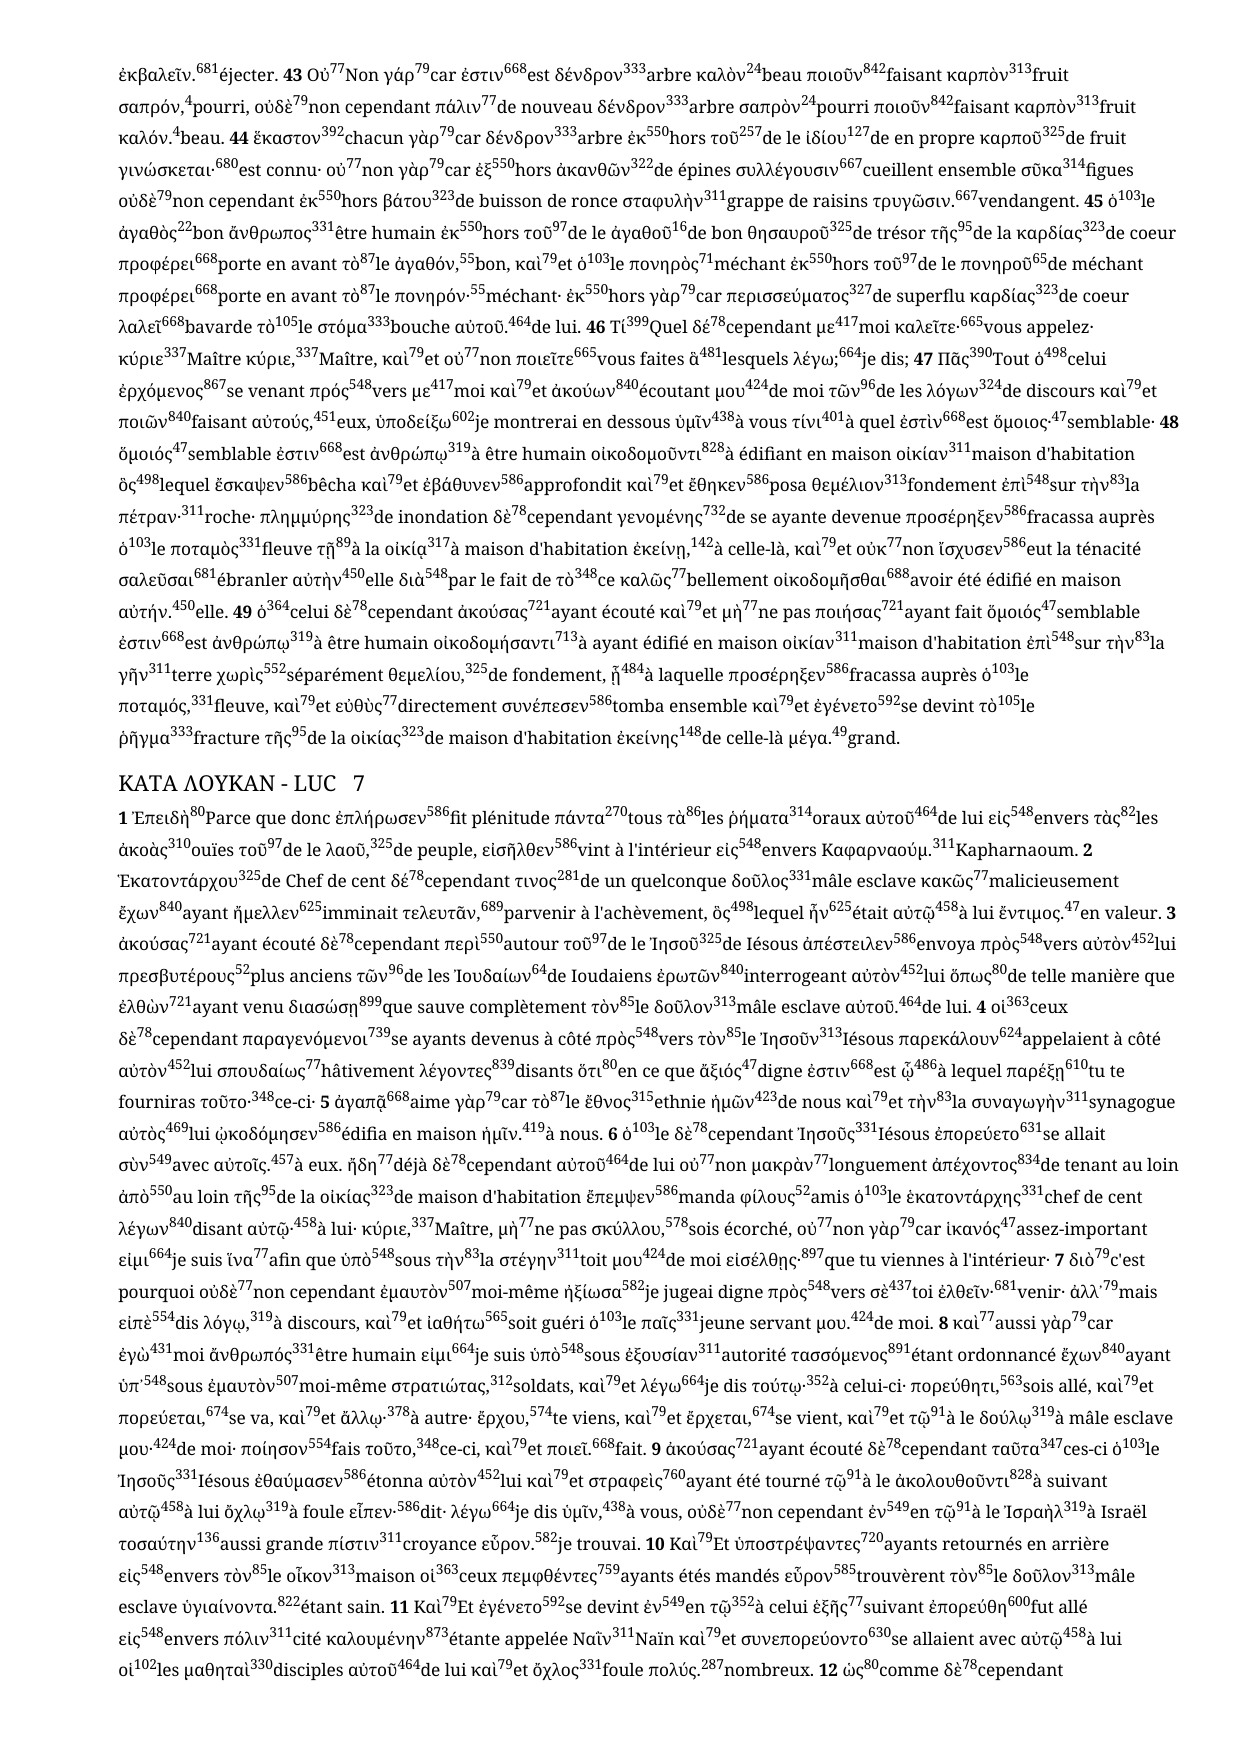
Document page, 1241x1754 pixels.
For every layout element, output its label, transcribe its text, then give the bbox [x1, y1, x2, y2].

text 1 Ἐγένετο592Se devint δὲ78cependant ἐν549en σαββάτῳ321à sabbat διαπορεύεσθαι690se aller à travers αὐτὸν452lui διὰ550par σπορίμων,66de champs ensemencés, καὶ79et ἔτιλλον624épilaient οἱ102les μαθηταὶ330disciples αὐτοῦ464de lui καὶ79et ἤσθιον624mangeaient τοὺς84les στάχυας312épis ψώχοντες839froissants ταῖς248à les χερσίν.316à mains. 2 τινὲς389des quelconques δὲ78cependant τῶν96de les Φαρισαίων324de Pharisiens εἶπαν·585dirent· τί399quel ποιεῖτε665vous faites ὃ500lequel οὐκ77non ἔξεστιν668est permis τοῖς92à les σάββασιν;320à sabbats; 3 καὶ79et ἀποκριθεὶς760ayant été répondu πρὸς548vers αὐτοὺς451eux εἶπεν586dit ὁ103le Ἰησοῦς·331Iésous· οὐδὲ77non cependant τοῦτο348ce-ci ἀνέγνωτε583vous prîtes connaissance ὃ482lequel ἐποίησεν586fit Δαυὶδ331Dauid ὅτε80lorsque ἐπείνασεν586eut faim αὐτὸς469lui καὶ79et οἱ363ceux μετ᾽550avec αὐτοῦ464de lui [ὄντες],839[étants], 4 [ὡς]77[comme] εἰσῆλθεν586vint à l'intérieur εἰς548envers τὸν85le οἶκον313maison τοῦ97de le θεοῦ325de Dieu καὶ79et τοὺς84les ἄρτους312pains τῆς95de la προθέσεως323de proposition λαβὼν721ayant pris ἔφαγεν586mangea καὶ79et ἔδωκεν586donna τοῖς351à ceux μετ᾽550avec αὐτοῦ,464de lui, οὓς479lesquels οὐκ77non ἔξεστιν668est permis φαγεῖν681manger εἰ551si μὴ77ne pas μόνους114seuls τοὺς84les ἱερεῖς;312sacrificateurs; 5 καὶ79et ἔλεγεν625disait αὐτοῖς·457à eux· κύριός331Maître ἐστιν668est τοῦ99de le σαββάτου327de sabbat ὁ103le υἱὸς331fils τοῦ97de le ἀνθρώπου.325de être humain. 6 Ἐγένετο592Se devint δὲ78cependant ἐν549en ἑτέρῳ123à autre-différent σαββάτῳ321à sabbat εἰσελθεῖν681venir à l'intérieur αὐτὸν452lui εἰς548envers τὴν83la συναγωγὴν311synagogue καὶ79et διδάσκειν.689enseigner. καὶ79et ἦν625était ἄνθρωπος331être humain ἐκεῖ77là καὶ79et ἡ101la χεὶρ329main αὐτοῦ464de lui ἡ101la δεξιὰ20droite ἦν625était ξηρά.45sèche. 7 παρετηροῦντο630se épiaient δὲ78cependant αὐτὸν452lui οἱ102les γραμματεῖς330lettrés καὶ79et οἱ102les Φαρισαῖοι330Pharisiens εἰ80si ἐν549en τῷ93à le σαββάτῳ321à sabbat θεραπεύσει,606soignera, ἵνα80afin que εὕρωσιν898que trouvent κατηγορεῖν689accuser αὐτοῦ.464de lui. 8 αὐτὸς469lui δὲ78cependant ᾔδει659avait su τοὺς84les διαλογισμοὺς312calculs au-travers αὐτῶν,463de eux, εἶπεν586dit δὲ78cependant τῷ91à le ἀνδρὶ319à homme τῷ352à celui ξηρὰν51sèche ἔχοντι828à ayant τὴν83la χεῖρα·311main· ἔγειρε570éveille καὶ79et στῆθι554dresse εἰς548envers τὸ87le μέσον·55au milieu· καὶ79et ἀναστὰς721ayant redressé ἔστη.586dressa. 9 εἶπεν586dit δὲ78cependant ὁ103le Ἰησοῦς331Iésous πρὸς548vers αὐτούς·451eux· ἐπερωτῶ664je surinterroge ὑμᾶς436vous εἰ80si ἔξεστιν668est permis τῷ93à le σαββάτῳ321à sabbat ἀγαθοποιῆσαι681faire bon ἢ79ou κακοποιῆσαι,681faire mal, ψυχὴν311âme σῶσαι681sauver ἢ79ou ἀπολέσαι;681perdre au loin; 10 καὶ79et περιβλεψάμενος740se ayant regardé autour πάντας268tous αὐτοὺς451eux εἶπεν586dit αὐτῷ·458à lui· ἔκτεινον554étends τὴν83la χεῖρά311main σου.442de toi. ὁ469celui δὲ78cependant ἐποίησεν586fit καὶ79et ἀποκατεστάθη600fut reconstitué ἡ101la χεὶρ329main αὐτοῦ.464de lui. 11 αὐτοὶ468eux δὲ78cependant ἐπλήσθησαν599furent rempli ἀνοίας323de inintelligence καὶ79et διελάλουν624bavardaient en séparant πρὸς548vers ἀλλήλους501les uns les autres τί399quel ἂν340le cas échéant ποιήσαιεν693que fassent τῷ91à le Ἰησοῦ.319à Iésous. 12 Ἐγένετο592Se devint δὲ78cependant ἐν549en ταῖς88à les ἡμέραις316à journées ταύταις141à celles-ci ἐξελθεῖν681sortir αὐτὸν452lui εἰς548envers τὸ87le ὄρος315montagne προσεύξασθαι,682se prier, καὶ79et ἦν625était διανυκτερεύων840passant toute la nuit ἐν549en τῇ89à la προσευχῇ317à prière τοῦ97de le θεοῦ.325de Dieu. 13 Καὶ79Et ὅτε80lorsque ἐγένετο592se devint ἡμέρα,329journée, προσεφώνησεν586sonna auprès τοὺς84les μαθητὰς312disciples αὐτοῦ,464de lui, καὶ79et ἐκλεξάμενος740se ayant élu ἀπ᾽550au loin αὐτῶν463de eux δώδεκα,52douze, οὓς479lesquels καὶ77aussi ἀποστόλους312envoyés ὠνόμασεν·586nomma· 14 Σίμωνα313Simon ὃν480lequel καὶ77aussi ὠνόμασεν586nomma Πέτρον,313Pierre, καὶ79et Ἀνδρέαν313André τὸν85le ἀδελφὸν313frère αὐτοῦ,464de lui, καὶ79et Ἰάκωβον313Iakobos καὶ79et Ἰωάννην313Ioannes καὶ79et Φίλιππον313Philippe καὶ79et Βαρθολομαῖον313Bar-Tolomaï 15 καὶ79et Μαθθαῖον313Matthaios καὶ79et Θωμᾶν313Thomas καὶ79et Ἰάκωβον313Iakobos Ἁλφαίου325de Alphaios καὶ79et Σίμωνα313Simon τὸν346celui καλούμενον875étant appelé ζηλωτὴν313zélote 16 καὶ79et Ἰούδαν313Iouda Ἰακώβου325de Iakobos καὶ79et Ἰούδαν313Iouda Ἰσκαριώθ,313Iskariote, ὃς498lequel ἐγένετο592se devint προδότης.331traître. 17 Καὶ79Et καταβὰς721ayant descendu μετ᾽550avec αὐτῶν463de eux ἔστη586dressa ἐπὶ550sur τόπου325de lieu πεδινοῦ,16de plat, καὶ79et ὄχλος331foule πολὺς287nombreux μαθητῶν324de disciples αὐτοῦ,464de lui, καὶ79et πλῆθος333multitude πολὺ289nombreux τοῦ97de le λαοῦ325de peuple ἀπὸ550au loin πάσης279de toute τῆς95de la Ἰουδαίας323de Ioudaia καὶ79et Ἰερουσαλὴμ323de Ierousalem καὶ79et τῆς95de la παραλίου14de coté de mer Τύρου323de Tyr καὶ79et Σιδῶνος,323de Sidon, 18 οἳ497lesquels ἦλθον585vinrent ἀκοῦσαι681écouter αὐτοῦ464de lui καὶ79et ἰαθῆναι683être guéri ἀπὸ550au loin τῶν94de les νόσων322de maladies αὐτῶν·463de eux· καὶ79et οἱ363ceux ἐνοχλούμενοι890étants remués en foule au-dedans ἀπὸ550au loin πνευμάτων326de souffles ἀκαθάρτων17de impurs ἐθεραπεύοντο,635étaient soigné, 19 καὶ79et πᾶς287tout ὁ103le ὄχλος331foule ἐζήτουν624cherchaient ἅπτεσθαι690se toucher αὐτοῦ,464de lui, ὅτι80en ce que δύναμις329puissance παρ᾽550à côté αὐτοῦ464de lui ἐξήρχετο631se sortait καὶ79et ἰᾶτο631se guérissait πάντας.372tous. 20 Καὶ79Et αὐτὸς469lui ἐπάρας721ayant surélevé τοὺς84les ὀφθαλμοὺς312yeux αὐτοῦ464de lui εἰς548envers τοὺς84les μαθητὰς312disciples αὐτοῦ464de lui ἔλεγεν·625disait· Μακάριοι46Bienheureux οἱ102les πτωχοί,70pauvres, ὅτι80en ce que ὑμετέρα443votres ἐστὶν668est ἡ101la βασιλεία329royauté τοῦ97de le θεοῦ.325de Dieu. 21 μακάριοι46bienheureux οἱ363ceux πεινῶντες839ayants faim νῦν,77maintenant, ὅτι80en ce que χορτασθήσεσθε.616vous serez fourragé. μακάριοι46bienheureux οἱ363ceux κλαίοντες839pleurants νῦν,77maintenant, ὅτι80en ce que γελάσετε.603vous rirez. 22 μακάριοί46bienheureux ἐστε665vous êtes ὅταν80lorsque le cas échéant μισήσωσιν898que haïssent ὑμᾶς436vous οἱ102les ἄνθρωποι330êtres humains καὶ79et ὅταν80lorsque le cas échéant ἀφορίσωσιν898que délimitent au loin ὑμᾶς436vous καὶ79et ὀνειδίσωσιν898que réprouvent καὶ79et ἐκβάλωσιν898que éjectent τὸ87le ὄνομα315nom ὑμῶν441de vous ὡς80comme πονηρὸν55méchant ἕνεκα552à cause τοῦ97de le υἱοῦ325de fils τοῦ97de le ἀνθρώπου·325de être humain· 23 χάρητε562soyez étés de joie ἐν549en ἐκείνῃ142à celle-là τῇ89à la ἡμέρᾳ317à journée καὶ79et σκιρτήσατε,553tressaillez, ἰδοὺ306voici γὰρ79car ὁ103le μισθὸς331salaire ὑμῶν441de vous πολὺς47nombreux ἐν549en τῷ91à le οὐρανῷ·319à ciel· κατὰ548selon τὰ86les αὐτὰ347mêmes γὰρ79car ἐποίουν624faisaient τοῖς90à les προφήταις318à prophètes οἱ102les πατέρες330pères αὐτῶν.463de eux. 24 Πλὴν79Toutefois οὐαὶ304Ouai ὑμῖν438à vous τοῖς90à les πλουσίοις,58à riches, ὅτι80en ce que ἀπέχετε665vous tenez au loin τὴν83la παράκλησιν311appel à côté ὑμῶν.441de vous. 25 οὐαὶ304Ouai ὑμῖν,438à vous, οἱ368ceux ἐμπεπλησμένοι817ayants étés remplis dans νῦν,77maintenant, ὅτι80en ce que πεινάσετε.603vous aurez faim. οὐαί,304Ouai, οἱ368ceux γελῶντες844riants νῦν,77maintenant, ὅτι80en ce que πενθήσετε603vous endeuillerez καὶ79et κλαύσετε.603vous pleurerez. 26 οὐαὶ304Ouai ὅταν80lorsque le cas échéant ὑμᾶς436vous καλῶς77bellement εἴπωσιν898que disent πάντες286tous οἱ102les ἄνθρωποι·330êtres humains· κατὰ548selon τὰ86les αὐτὰ347mêmes γὰρ79car ἐποίουν624faisaient τοῖς90à les ψευδοπροφήταις318à faux prophètes οἱ102les πατέρες330pères αὐτῶν.463de eux. 27 Ἀλλ᾽79Mais ὑμῖν438à vous λέγω664je dis τοῖς351à ceux ἀκούουσιν·827à écoutants· ἀγαπᾶτε569aimez τοὺς84les ἐχθροὺς52ennemis ὑμῶν,441de vous, καλῶς77bellement ποιεῖτε569faites τοῖς351à ceux μισοῦσιν827à haïssants ὑμᾶς,436vous, 28 εὐλογεῖτε569élogiez τοὺς345ceux καταρωμένους848se faisants imprécation de haut en bas ὑμᾶς,436vous, προσεύχεσθε573que vous vous priez περὶ550autour τῶν357de ceux ἐπηρεαζόντων833de calomniants ὑμᾶς.436vous. 29 τῷ352à celui τύπτοντί828à tapant σε437toi ἐπὶ548sur τὴν83la σιαγόνα311mâchoire πάρεχε570fournis καὶ77aussi τὴν83la ἄλλην,371autre, καὶ79et ἀπὸ550au loin τοῦ358de celui αἴροντός834de levant σου442de toi τὸ87le ἱμάτιον315himation καὶ77aussi τὸν85le χιτῶνα313chiton μὴ77ne pas κωλύσῃς.897que tu empêches. 30 Παντὶ378à Tout αἰτοῦντί828à demandant σε437toi δίδου,570donne, καὶ79et ἀπὸ550au loin τοῦ358de celui αἴροντος834de levant τὰ86les σὰ434tiens μὴ77ne pas ἀπαίτει.570redemande au loin. 31 Καὶ79Et καθὼς77de haut en bas comme θέλετε665vous voulez ἵνα80afin que ποιῶσιν920que fassent ὑμῖν438à vous οἱ102les ἄνθρωποι330êtres humains ποιεῖτε569faites αὐτοῖς457à eux ὁμοίως.77semblablement. 32 καὶ79et εἰ80si ἀγαπᾶτε665vous aimez τοὺς345ceux ἀγαπῶντας821aimants ὑμᾶς,436vous, ποία408quelle ὑμῖν438à vous χάρις329grâce ἐστίν;668est; καὶ77aussi γὰρ79car οἱ102les ἁμαρτωλοὶ70fauteurs τοὺς345ceux ἀγαπῶντας821aimants αὐτοὺς451eux ἀγαπῶσιν.667aiment. 33 καὶ77aussi [γὰρ]79[car] ἐὰν80si le cas échéant ἀγαθοποιῆτε918que vous fassiez bon τοὺς345ceux ἀγαθοποιοῦντας821faisants bon ὑμᾶς,436vous, ποία408quelle ὑμῖν438à vous χάρις329grâce ἐστίν;668est; καὶ77aussi οἱ102les ἁμαρτωλοὶ70fauteurs τὸ87le αὐτὸ348même ποιοῦσιν.667font. 34 καὶ79et ἐὰν80si le cas échéant δανίσητε896que vous prêtiez παρ᾽550à côté ὧν491de lesquels ἐλπίζετε665vous espérez λαβεῖν,681prendre, ποία408quelle ὑμῖν438à vous χάρις329grâce [ἐστίν];668[est]; καὶ77aussi ἁμαρτωλοὶ70fauteurs ἁμαρτωλοῖς58à fauteurs δανίζουσιν667prêtent ἵνα80afin que ἀπολάβωσιν898que reçoivent loin τὰ86les ἴσα.54égaux. 35 πλὴν79toutefois ἀγαπᾶτε569aimez τοὺς84les ἐχθροὺς52ennemis ὑμῶν441de vous καὶ79et ἀγαθοποιεῖτε569faites bon καὶ79et δανίζετε569prêtez μηδὲν375pas un ἀπελπίζοντες·839attendants loin· καὶ79et ἔσται612se sera ὁ103le μισθὸς331salaire ὑμῶν441de vous πολύς,390nombreux, καὶ79et ἔσεσθε609vous vous serez υἱοὶ330fils ὑψίστου,65de très haut, ὅτι80en ce que αὐτὸς469lui χρηστός47utile bon ἐστιν668est ἐπὶ548sur τοὺς84les ἀχαρίστους52ingrats καὶ79et πονηρούς.52méchants. 36 Γίνεσθε573Que vous vous devenez οἰκτίρμονες46compatissants καθὼς77de haut en bas comme [καὶ]79[et] ὁ103le πατὴρ331père ὑμῶν441de vous οἰκτίρμων47compatissant ἐστίν.668est. 37 Καὶ79Et μὴ77ne pas κρίνετε,569jugez, καὶ79et οὐ77non μὴ77ne pas κριθῆτε·908que vous soyez jugé· καὶ79et μὴ77ne pas καταδικάζετε,569exécutez en justice de haut en bas, καὶ79et οὐ77non μὴ77ne pas καταδικασθῆτε.908que vous soyez exécuté en justice de haut en bas. ἀπολύετε,569déliez au loin, καὶ79et ἀπολυθήσεσθε·616vous serez délié au loin· 38 δίδοτε,569donnez, καὶ79et δοθήσεται619sera donné ὑμῖν·438à vous· μέτρον315mesure καλὸν6beau πεπιεσμένον798ayant été serré σεσαλευμένον798ayant été ébranlé ὑπερεκχυννόμενον877étant déversé au-dessus δώσουσιν605donneront εἰς548envers τὸν85le κόλπον313sein ὑμῶν·441de vous· ᾧ146à lequel γὰρ79car μέτρῳ321à mesure μετρεῖτε665vous mesurez ἀντιμετρηθήσεται619sera mesuré en échange ὑμῖν.438à vous. 39 Εἶπεν586Dit δὲ78cependant καὶ77aussi παραβολὴν311parabole αὐτοῖς·457à eux· μήτι340ne serait-ce que δύναται674se peut τυφλὸς71aveugle τυφλὸν53aveugle ὁδηγεῖν;689guider en chemin; οὐχὶ340non pas ἀμφότεροι389tous deux εἰς548envers βόθυνον313fosse ἐμπεσοῦνται;611se tomberont dans; 40 οὐκ77non ἔστιν668est μαθητὴς331disciple ὑπὲρ548au-dessus τὸν85le διδάσκαλον·313enseignant· κατηρτισμένος813ayant été ajusté complètement δὲ78cependant πᾶς390tout ἔσται612se sera ὡς80comme ὁ103le διδάσκαλος331enseignant αὐτοῦ.464de lui. 41 Τί399Quel δὲ78cependant βλέπεις666tu regardes τὸ87le κάρφος315brindille τὸ348ce ἐν549en τῷ91à le ὀφθαλμῷ319à oeil τοῦ97de le ἀδελφοῦ325de frère σου,442de toi, τὴν83la δὲ78cependant δοκὸν311poutre τὴν344celle ἐν549en τῷ251à le ἰδίῳ121à en propre ὀφθαλμῷ319à oeil οὐ77non κατανοεῖς;666tu intelliges complètement; 42 πῶς77comment? δύνασαι672tu te peux λέγειν689dire τῷ91à le ἀδελφῷ319à frère σου·442de toi· ἀδελφέ,337frère, ἄφες554abandonne ἐκβάλω895que j'éjecte τὸ87le κάρφος315brindille τὸ348ce ἐν549en τῷ91à le ὀφθαλμῷ319à oeil σου,442de toi, αὐτὸς524toi-même τὴν83la ἐν549en τῷ91à le ὀφθαλμῷ319à oeil σου442de toi δοκὸν311poutre οὐ77non βλέπων;840regardant; ὑποκριτά,337hypocrite, ἔκβαλε554éjecte πρῶτον77premièrement τὴν83la δοκὸν311poutre ἐκ550hors τοῦ97de le ὀφθαλμοῦ325de oeil σου,442de toi, καὶ79et τότε77alors διαβλέψεις604tu regarderas à travers τὸ87le κάρφος315brindille τὸ348ce ἐν549en τῷ91à le ὀφθαλμῷ319à oeil τοῦ97de le ἀδελφοῦ325de frère σου442de toi ἐκβαλεῖν.681éjecter. 43 Οὐ77Non γάρ79car ἐστιν668est δένδρον333arbre καλὸν24beau ποιοῦν842faisant καρπὸν313fruit σαπρόν,4pourri, οὐδὲ79non cependant πάλιν77de nouveau δένδρον333arbre σαπρὸν24pourri ποιοῦν842faisant καρπὸν313fruit καλόν.4beau. 44 ἕκαστον392chacun γὰρ79car δένδρον333arbre ἐκ550hors τοῦ257de le ἰδίου127de en propre καρποῦ325de fruit γινώσκεται·680est connu· οὐ77non γὰρ79car ἐξ550hors ἀκανθῶν322de épines συλλέγουσιν667cueillent ensemble σῦκα314figues οὐδὲ79non cependant ἐκ550hors βάτου323de buisson de ronce σταφυλὴν311grappe de raisins τρυγῶσιν.667vendangent. 45 ὁ103le ἀγαθὸς22bon ἄνθρωπος331être humain ἐκ550hors τοῦ97de le ἀγαθοῦ16de bon θησαυροῦ325de trésor τῆς95de la καρδίας323de coeur προφέρει668porte en avant τὸ87le ἀγαθόν,55bon, καὶ79et ὁ103le πονηρὸς71méchant ἐκ550hors τοῦ97de le πονηροῦ65de méchant προφέρει668porte en avant τὸ87le πονηρόν·55méchant· ἐκ550hors γὰρ79car περισσεύματος327de superflu καρδίας323de coeur λαλεῖ668bavarde τὸ105le στόμα333bouche αὐτοῦ.464de lui. 46 Τί399Quel δέ78cependant με417moi καλεῖτε·665vous appelez· κύριε337Maître κύριε,337Maître, καὶ79et οὐ77non ποιεῖτε665vous faites ἃ481lesquels λέγω;664je dis; 47 Πᾶς390Tout ὁ498celui ἐρχόμενος867se venant πρός548vers με417moi καὶ79et ἀκούων840écoutant μου424de moi τῶν96de les λόγων324de discours καὶ79et ποιῶν840faisant αὐτούς,451eux, ὑποδείξω602je montrerai en dessous ὑμῖν438à vous τίνι401à quel ἐστὶν668est ὅμοιος·47semblable· 48 ὅμοιός47semblable ἐστιν668est ἀνθρώπῳ319à être humain οἰκοδομοῦντι828à édifiant en maison οἰκίαν311maison d'habitation ὃς498lequel ἔσκαψεν586bêcha καὶ79et ἐβάθυνεν586approfondit καὶ79et ἔθηκεν586posa θεμέλιον313fondement ἐπὶ548sur τὴν83la πέτραν·311roche· πλημμύρης323de inondation δὲ78cependant γενομένης732de se ayante devenue προσέρηξεν586fracassa auprès ὁ103le ποταμὸς331fleuve τῇ89à la οἰκίᾳ317à maison d'habitation ἐκείνῃ,142à celle-là, καὶ79et οὐκ77non ἴσχυσεν586eut la ténacité σαλεῦσαι681ébranler αὐτὴν450elle διὰ548par le fait de τὸ348ce καλῶς77bellement οἰκοδομῆσθαι688avoir été édifié en maison αὐτήν.450elle. 49 ὁ364celui δὲ78cependant ἀκούσας721ayant écouté καὶ79et μὴ77ne pas ποιήσας721ayant fait ὅμοιός47semblable ἐστιν668est ἀνθρώπῳ319à être humain οἰκοδομήσαντι713à ayant édifié en maison οἰκίαν311maison d'habitation ἐπὶ548sur τὴν83la γῆν311terre χωρὶς552séparément θεμελίου,325de fondement, ᾗ484à laquelle προσέρηξεν586fracassa auprès ὁ103le ποταμός,331fleuve, καὶ79et εὐθὺς77directement συνέπεσεν586tomba ensemble καὶ79et ἐγένετο592se devint τὸ105le ῥῆγμα333fracture τῆς95de la οἰκίας323de maison d'habitation ἐκείνης148de celle-là μέγα.49grand. [118, 59, 1181, 749]
text ΚΑΤΑ ΛΟΥΚΑΝ - LUC 7 [118, 768, 1181, 798]
text 1 Ἐπειδὴ80Parce que donc ἐπλήρωσεν586fit plénitude πάντα270tous τὰ86les ῥήματα314oraux αὐτοῦ464de lui εἰς548envers τὰς82les ἀκοὰς310ouïes τοῦ97de le λαοῦ,325de peuple, εἰσῆλθεν586vint à l'intérieur εἰς548envers Καφαρναούμ.311Kapharnaoum. 2 Ἑκατοντάρχου325de Chef de cent δέ78cependant τινος281de un quelconque δοῦλος331mâle esclave κακῶς77malicieusement ἔχων840ayant ἤμελλεν625imminait τελευτᾶν,689parvenir à l'achèvement, ὃς498lequel ἦν625était αὐτῷ458à lui ἔντιμος.47en valeur. 3 ἀκούσας721ayant écouté δὲ78cependant περὶ550autour τοῦ97de le Ἰησοῦ325de Iésous ἀπέστειλεν586envoya πρὸς548vers αὐτὸν452lui πρεσβυτέρους52plus anciens τῶν96de les Ἰουδαίων64de Ioudaiens ἐρωτῶν840interrogeant αὐτὸν452lui ὅπως80de telle manière que ἐλθὼν721ayant venu διασώσῃ899que sauve complètement τὸν85le δοῦλον313mâle esclave αὐτοῦ.464de lui. 4 οἱ363ceux δὲ78cependant παραγενόμενοι739se ayants devenus à côté πρὸς548vers τὸν85le Ἰησοῦν313Iésous παρεκάλουν624appelaient à côté αὐτὸν452lui σπουδαίως77hâtivement λέγοντες839disants ὅτι80en ce que ἄξιός47digne ἐστιν668est ᾧ486à lequel παρέξῃ610tu te fourniras τοῦτο·348ce-ci· 5 ἀγαπᾷ668aime γὰρ79car τὸ87le ἔθνος315ethnie ἡμῶν423de nous καὶ79et τὴν83la συναγωγὴν311synagogue αὐτὸς469lui ᾠκοδόμησεν586édifia en maison ἡμῖν.419à nous. 6 ὁ103le δὲ78cependant Ἰησοῦς331Iésous ἐπορεύετο631se allait σὺν549avec αὐτοῖς.457à eux. ἤδη77déjà δὲ78cependant αὐτοῦ464de lui οὐ77non μακρὰν77longuement ἀπέχοντος834de tenant au loin ἀπὸ550au loin τῆς95de la οἰκίας323de maison d'habitation ἔπεμψεν586manda φίλους52amis ὁ103le ἑκατοντάρχης331chef de cent λέγων840disant αὐτῷ·458à lui· κύριε,337Maître, μὴ77ne pas σκύλλου,578sois écorché, οὐ77non γὰρ79car ἱκανός47assez-important εἰμι664je suis ἵνα77afin que ὑπὸ548sous τὴν83la στέγην311toit μου424de moi εἰσέλθῃς·897que tu viennes à l'intérieur· 7 διὸ79c'est pourquoi οὐδὲ77non cependant ἐμαυτὸν507moi-même ἠξίωσα582je jugeai digne πρὸς548vers σὲ437toi ἐλθεῖν·681venir· ἀλλ᾽79mais εἰπὲ554dis λόγῳ,319à discours, καὶ79et ἰαθήτω565soit guéri ὁ103le παῖς331jeune servant μου.424de moi. 8 καὶ77aussi γὰρ79car ἐγὼ431moi ἄνθρωπός331être humain εἰμι664je suis ὑπὸ548sous ἐξουσίαν311autorité τασσόμενος891étant ordonnancé ἔχων840ayant ὑπ᾽548sous ἐμαυτὸν507moi-même στρατιώτας,312soldats, καὶ79et λέγω664je dis τούτῳ·352à celui-ci· πορεύθητι,563sois allé, καὶ79et πορεύεται,674se va, καὶ79et ἄλλῳ·378à autre· ἔρχου,574te viens, καὶ79et ἔρχεται,674se vient, καὶ79et τῷ91à le δούλῳ319à mâle esclave μου·424de moi· ποίησον554fais τοῦτο,348ce-ci, καὶ79et ποιεῖ.668fait. 9 ἀκούσας721ayant écouté δὲ78cependant ταῦτα347ces-ci ὁ103le Ἰησοῦς331Iésous ἐθαύμασεν586étonna αὐτὸν452lui καὶ79et στραφεὶς760ayant été tourné τῷ91à le ἀκολουθοῦντι828à suivant αὐτῷ458à lui ὄχλῳ319à foule εἶπεν·586dit· λέγω664je dis ὑμῖν,438à vous, οὐδὲ77non cependant ἐν549en τῷ91à le Ἰσραὴλ319à Israël τοσαύτην136aussi grande πίστιν311croyance εὗρον.582je trouvai. 10 Καὶ79Et ὑποστρέψαντες720ayants retournés en arrière εἰς548envers τὸν85le οἶκον313maison οἱ363ceux πεμφθέντες759ayants étés mandés εὗρον585trouvèrent τὸν85le δοῦλον313mâle esclave ὑγιαίνοντα.822étant sain. 11 Καὶ79Et ἐγένετο592se devint ἐν549en τῷ352à celui ἑξῆς77suivant ἐπορεύθη600fut allé εἰς548envers πόλιν311cité καλουμένην873étante appelée Ναῒν311Naïn καὶ79et συνεπορεύοντο630se allaient avec αὐτῷ458à lui οἱ102les μαθηταὶ330disciples αὐτοῦ464de lui καὶ79et ὄχλος331foule πολύς.287nombreux. 12 ὡς80comme δὲ78cependant ἤγγισεν586approcha τῇ89à la πύλῃ317à porche τῆς95de la πόλεως,323de cité, καὶ79et ἰδοὺ306voici ἐξεκομίζετο636était pris soigneusement au dehors τεθνηκὼς783ayant mort μονογενὴς71monogène υἱὸς331fils τῇ89à la μητρὶ317à mère αὐτοῦ464de lui καὶ79et αὐτὴ467elle ἦν625était χήρα,329veuve, καὶ79et ὄχλος331foule τῆς95de la πόλεως323de cité ἱκανὸς71assez-important ἦν625était σὺν549avec αὐτῇ.456à elle. 13 καὶ79et ἰδὼν721ayant vu αὐτὴν450elle ὁ103le κύριος331Maître ἐσπλαγχνίσθη600fut remué aux entrailles ἐπ᾽549sur αὐτῇ456à elle καὶ79et εἶπεν586dit αὐτῇ·456à elle· μὴ77ne pas κλαῖε.570pleure. 14 καὶ79et προσελθὼν721ayant venu vers ἥψατο592se toucha τῆς95de la σοροῦ,323de cercueil, οἱ363ceux δὲ78cependant βαστάζοντες839mettants en charge ἔστησαν,585dressèrent, καὶ79et εἶπεν·586dit· νεανίσκε,337adolescent, σοὶ439à toi λέγω,664je dis, ἐγέρθητι.563sois éveillé. 15 καὶ79et ἀνεκάθισεν586assit de bas en haut ὁ103le νεκρὸς71mort καὶ79et ἤρξατο592se origina λαλεῖν,689bavarder, καὶ79et ἔδωκεν586donna αὐτὸν452lui τῇ89à la μητρὶ317à mère αὐτοῦ.464de lui. 16 ἔλαβεν586prit δὲ78cependant φόβος331effroi πάντας372tous καὶ79et ἐδόξαζον624glorifiaient τὸν85le θεὸν313Dieu λέγοντες839disants ὅτι80en ce que προφήτης331prophète μέγας22grand ἠγέρθη600fut éveillé ἐν549en ἡμῖν419à nous καὶ79et ὅτι80en ce que ἐπεσκέψατο592se rendit supervision ὁ103le θεὸς331Dieu τὸν85le λαὸν313peuple αὐτοῦ.464de lui. 17 καὶ79et ἐξῆλθεν586sortit ὁ103le λόγος331discours οὗτος156celui-ci ἐν549en ὅλῃ273à toute entière τῇ89à la Ἰουδαίᾳ317à Ioudaia περὶ550autour αὐτοῦ464de lui καὶ79et πάσῃ273à toute τῇ89à la περιχώρῳ.57à région alentour. 18 Καὶ79Et ἀπήγγειλαν585rapportèrent annonce Ἰωάννῃ319à Ioannes οἱ102les μαθηταὶ330disciples αὐτοῦ464de lui περὶ550autour πάντων282de tous τούτων.359de ces-ci. καὶ79et προσκαλεσάμενος740se ayant appelé auprès δύο52deux τινὰς268des quelconques τῶν96de les μαθητῶν324de disciples αὐτοῦ464de lui ὁ103le Ἰωάννης331Ioannes 19 ἔπεμψεν586manda πρὸς548vers τὸν85le κύριον313Maître λέγων·840disant· σὺ448toi εἶ666tu es ὁ364celui ἐρχόμενος867se venant ἢ79ou ἄλλον373autre προσδοκῶμεν;916que nous attendions; 20 παραγενόμενοι739se ayants devenus à côté δὲ78cependant πρὸς548vers αὐτὸν452lui οἱ102les ἄνδρες330hommes εἶπαν·585dirent· Ἰωάννης331Ioannes ὁ103le βαπτιστὴς331Baptiseur ἀπέστειλεν586envoya ἡμᾶς416nous πρὸς548vers σὲ437toi λέγων·840disant· σὺ448toi εἶ666tu es ὁ364celui ἐρχόμενος867se venant ἢ79ou ἄλλον373autre προσδοκῶμεν;916que nous attendions; 21 ἐν549en ἐκείνῃ142à celle-là τῇ89à la ὥρᾳ317à heure ἐθεράπευσεν586soigna πολλοὺς372nombreux ἀπὸ550au loin νόσων322de maladies καὶ79et μαστίγων322de fouets καὶ79et πνευμάτων326de souffles πονηρῶν17de méchants καὶ79et τυφλοῖς58à aveugles πολλοῖς274à nombreux ἐχαρίσατο592se fit grâce βλέπειν.689regarder. 22 καὶ79et ἀποκριθεὶς760ayant été répondu εἶπεν586dit αὐτοῖς·457à eux· πορευθέντες759ayants étés allés ἀπαγγείλατε553rapportez annonce Ἰωάννῃ319à Ioannes ἃ481lesquels εἴδετε583vous vîtes καὶ79et ἠκούσατε·583vous écoutâtes· τυφλοὶ70aveugles ἀναβλέπουσιν,667regardent de bas en haut, χωλοὶ70boiteux περιπατοῦσιν,667piétinent autour, λεπροὶ70lépreux καθαρίζονται679sont purifiés καὶ79et κωφοὶ70sourds muets ἀκούουσιν,667écoutent, νεκροὶ70morts ἐγείρονται,679sont éveillés, πτωχοὶ70pauvres εὐαγγελίζονται·679sont évangélisés· 23 καὶ79et μακάριός47bienheureux ἐστιν668est ὃς498lequel ἐὰν340si le cas échéant μὴ77ne pas σκανδαλισθῇ911que soit scandalisé ἐν549en ἐμοί.420à moi. 24 Ἀπελθόντων715de Ayants éloignés δὲ78cependant τῶν96de les ἀγγέλων324de messagers Ἰωάννου325de Ioannes ἤρξατο592se origina λέγειν689dire πρὸς548vers τοὺς84les ὄχλους312foules περὶ550autour Ἰωάννου·325de Ioannes· τί399quel ἐξήλθατε583vous sortîtes εἰς548envers τὴν83la ἔρημον51déserte θεάσασθαι;682se contempler; κάλαμον313calame ὑπὸ550sous ἀνέμου325de vent σαλευόμενον;875étant ébranlé; 25 ἀλλὰ79mais τί399quel ἐξήλθατε583vous sortîtes ἰδεῖν;681voir; ἄνθρωπον313être humain ἐν549en μαλακοῖς11à moelleux ἱματίοις320à himations ἠμφιεσμένον;796ayant été revêtu autour; ἰδοὺ306voici οἱ363ceux ἐν549en ἱματισμῷ319à habillement d'himation ἐνδόξῳ10à glorieux καὶ79et τρυφῇ317à délicatesse ὑπάρχοντες839subsistants ἐν549en τοῖς92à les βασιλείοις60à royaux εἰσίν.667sont. 26 ἀλλὰ79mais τί399quel ἐξήλθατε583vous sortîtes ἰδεῖν;681voir; προφήτην;313prophète; ναὶ304oui λέγω664je dis ὑμῖν,438à vous, καὶ79et περισσότερον53plus surabondant προφήτου.325de prophète. 27 οὗτός364celui-ci ἐστιν668est περὶ550autour οὗ492de lequel γέγραπται·654a été graphé· ἰδοὺ306voici ἀποστέλλω664j'envoie τὸν85le ἄγγελόν313messager μου424de moi πρὸ550d'avant προσώπου327de face σου,442de toi, ὃς498lequel κατασκευάσει606préparera de haut en bas τὴν83la ὁδόν311chemin σου442de toi ἔμπροσθέν552en devers σου.442de toi. 28 λέγω664je dis ὑμῖν,438à vous, μείζων22plus grand ἐν549en γεννητοῖς58à engendrés γυναικῶν322de femmes Ἰωάννου325de Ioannes οὐδείς390aucun ἐστιν·668est· ὁ103le δὲ78cependant μικρότερος71plus petit ἐν549en τῇ89à la βασιλείᾳ317à royauté τοῦ97de le θεοῦ325de Dieu μείζων47plus grand αὐτοῦ464de lui ἐστιν.668est. 29 Καὶ79Et πᾶς287tout ὁ103le λαὸς331peuple ἀκούσας721ayant écouté καὶ79et οἱ102les τελῶναι330collecteurs de taxes ἐδικαίωσαν585justifièrent τὸν85le θεὸν313Dieu βαπτισθέντες759ayants étés baptisés τὸ87le βάπτισμα315baptême Ἰωάννου·325de Ioannes· 30 οἱ102les δὲ78cependant Φαρισαῖοι330Pharisiens καὶ79et οἱ102les νομικοὶ70légistes τὴν83la βουλὴν311dessein τοῦ97de le θεοῦ325de Dieu ἠθέτησαν585démirent εἰς548envers ἑαυτοὺς527eux-mêmes μὴ77ne pas βαπτισθέντες759ayants étés baptisés ὑπ᾽550sous αὐτοῦ.464de lui. 31 Τίνι402à Quel οὖν79donc ὁμοιώσω602je rendrai semblable τοὺς84les ἀνθρώπους312êtres humains τῆς95de la γενεᾶς323de génération ταύτης148de celle-ci καὶ79et τίνι402à quel εἰσὶν667sont ὅμοιοι;46semblables; 32 ὅμοιοί46semblables εἰσιν667sont παιδίοις320à petits enfants τοῖς353à ces ἐν549en ἀγορᾷ317à agora καθημένοις856à se étants assis καὶ79et προσφωνοῦσιν829à sonnants auprès ἀλλήλοις503à les uns les autres ἃ499lesquels λέγει·668dit· ηὐλήσαμεν581nous flûtâmes ὑμῖν438à vous καὶ79et οὐκ77non ὠρχήσασθε,589vous vous dansâtes, ἐθρηνήσαμεν581nous fîmes des thrènes καὶ79et οὐκ77non ἐκλαύσατε.583vous pleurâtes. 33 ἐλήλυθεν642a venu γὰρ79car Ἰωάννης331Ioannes ὁ103le βαπτιστὴς331Baptiseur μὴ79ne pas ἐσθίων840mangeant ἄρτον313pain μήτε79et ni πίνων840buvant οἶνον,313vin, καὶ79et λέγετε·665vous dites· δαιμόνιον315démon ἔχει.668a. 34 ἐλήλυθεν642a venu ὁ103le υἱὸς331fils τοῦ97de le ἀνθρώπου325de être humain ἐσθίων840mangeant καὶ79et πίνων,840buvant, καὶ79et λέγετε·665vous dites· ἰδοὺ306voici ἄνθρωπος331être humain φάγος331glouton καὶ79et οἰνοπότης,331buveur de vin, φίλος71ami τελωνῶν324de collecteurs de taxes καὶ79et ἁμαρτωλῶν.64de fauteurs. 35 καὶ79et ἐδικαιώθη600fut justifié ἡ101la σοφία329sagesse ἀπὸ550au loin πάντων282de tous τῶν98de les τέκνων326de enfants αὐτῆς.462de elle. 36 Ἠρώτα625Interrogeait δέ78cependant τις390un quelconque αὐτὸν452lui τῶν96de les Φαρισαίων324de Pharisiens ἵνα80afin que φάγῃ899que mange μετ᾽550avec αὐτοῦ,464de lui, καὶ79et εἰσελθὼν721ayant venu à l'intérieur εἰς548envers τὸν85le οἶκον313maison τοῦ97de le Φαρισαίου325de Pharisien κατεκλίθη.600fut cliné de haut en bas. 37 καὶ79et ἰδοὺ306voici γυνὴ329femme ἥτις496laquelle une quelconque ἦν625était ἐν549en τῇ89à la πόλει317à cité ἁμαρτωλός,45fauteuse, καὶ79et ἐπιγνοῦσα719ayante reconnue ὅτι80en ce que κατάκειται674se couche de haut en bas ἐν549en τῇ89à la οἰκίᾳ317à maison d'habitation τοῦ97de le Φαρισαίου,325de Pharisien, κομίσασα719ayante prise soigneusement ἀλάβαστρον315alabastre μύρου327de onguent 38 καὶ79et στᾶσα719ayante dressée ὀπίσω77derrière παρὰ548à côté τοὺς84les πόδας312pieds αὐτοῦ464de lui κλαίουσα838pleurante τοῖς92à les δάκρυσιν320à larmes ἤρξατο592se origina βρέχειν689pleuvoir τοὺς84les πόδας312pieds αὐτοῦ464de lui καὶ79et ταῖς88à les θριξὶν316à cheveux τῆς95de la κεφαλῆς323de tête αὐτῆς462de elle ἐξέμασσεν625essuyait καὶ79et κατεφίλει625affectionnait de haut en bas τοὺς84les πόδας312pieds αὐτοῦ464de lui καὶ79et ἤλειφεν625huilait τῷ93à le μύρῳ.321à onguent. 39 ἰδὼν721ayant vu δὲ78cependant ὁ103le Φαρισαῖος331Pharisien ὁ364celui καλέσας721ayant appelé αὐτὸν452lui εἶπεν586dit ἐν549en ἑαυτῷ533à lui-même λέγων·840disant· οὗτος364celui-ci εἰ80si ἦν625était προφήτης,331prophète, ἐγίνωσκεν625connaissait ἂν340le cas échéant τίς408quelle καὶ79et ποταπὴ172de quelle sorte ἡ101la γυνὴ329femme ἥτις496laquelle une quelconque ἅπτεται674se touche αὐτοῦ,464de lui, ὅτι80en ce que ἁμαρτωλός45fauteuse ἐστιν.668est. 40 Καὶ79Et ἀποκριθεὶς760ayant été répondu ὁ103le Ἰησοῦς331Iésous εἶπεν586dit πρὸς548vers αὐτόν·452lui· Σίμων,337Simon, ἔχω664j'ai σοί439à toi τι375un quelconque εἰπεῖν.681dire. ὁ469celui δέ·78cependant· διδάσκαλε,337enseignant, εἰπέ,554dis, φησίν.668déclare. 41 δύο196deux χρεοφειλέται330débiteurs de dettes ἦσαν624étaient δανιστῇ319à prêteur τινι·275à un quelconque· ὁ103le εἷς71un ὤφειλεν625devait δηνάρια314deniers πεντακόσια,180cinq cents, ὁ103le δὲ78cependant ἕτερος390autre-différent πεντήκοντα.54cinquante. 42 μὴ77ne pas ἐχόντων833de ayants αὐτῶν463de eux ἀποδοῦναι681redonner ἀμφοτέροις377à tous deux ἐχαρίσατο.592se fit grâce. τίς410quel οὖν79donc αὐτῶν463de eux πλεῖον73plus nombreusement ἀγαπήσει606aimera αὐτόν;452lui; 43 ἀποκριθεὶς760ayant été répondu Σίμων331Simon εἶπεν·586dit· ὑπολαμβάνω664je prends en dessous ὅτι80en ce que ᾧ486à lequel τὸ87le πλεῖον6plus nombreusement ἐχαρίσατο.592se fit grâce. ὁ469celui δὲ78cependant εἶπεν586dit αὐτῷ·458à lui· ὀρθῶς77droitement ἔκρινας.584tu jugeas. 44 καὶ79et στραφεὶς760ayant été tourné πρὸς548vers τὴν83la γυναῖκα311femme τῷ91à le Σίμωνι319à Simon ἔφη·625déclarait· βλέπεις666tu regardes ταύτην136celle-ci τὴν83la γυναῖκα;311femme; εἰσῆλθόν582je vins à l'intérieur σου442de toi εἰς548envers τὴν83la οἰκίαν,311maison d'habitation, ὕδωρ315eau μοι420à moi ἐπὶ548sur πόδας312pieds οὐκ77non ἔδωκας·584tu donnas· αὕτη362celle-ci δὲ78cependant τοῖς92à les δάκρυσιν320à larmes ἔβρεξέν586plut μου424de moi τοὺς84les πόδας312pieds καὶ79et ταῖς88à les θριξὶν316à cheveux αὐτῆς462de elle ἐξέμαξεν.586essuya. 45 φίλημά315embrassade μοι420à moi οὐκ77non ἔδωκας·584tu donnas· αὕτη362celle-ci δὲ78cependant ἀφ᾽550au loin ἧς490de laquelle εἰσῆλθον582je vins à l'intérieur οὐ77non διέλιπεν586laissa séparation καταφιλοῦσά838affectionnante de haut en bas μου424de moi τοὺς84les πόδας.312pieds. 46 ἐλαίῳ321à huile d'olive τὴν83la κεφαλήν311tête μου424de moi οὐκ77non ἤλειψας·584tu huilas· αὕτη362celle-ci δὲ78cependant μύρῳ321à onguent ἤλειψεν586huila τοὺς84les πόδας312pieds μου.424de moi. 47 οὗ494de lequel χάριν552en grâce de λέγω664je dis σοι,439à toi, ἀφέωνται653ont été abandonnés αἱ100les ἁμαρτίαι328fautes αὐτῆς462de elle αἱ100les πολλαί,284nombreuses, ὅτι80en ce que ἠγάπησεν586aima πολύ·375nombreux· ᾧ486à lequel δὲ78cependant ὀλίγον77peu ἀφίεται,680est abandonné, ὀλίγον77peu ἀγαπᾷ.668aime. 48 εἶπεν586dit δὲ78cependant αὐτῇ·456à elle· ἀφέωνταί653ont été abandonnés σου442de toi αἱ100les ἁμαρτίαι.328fautes. 49 Καὶ79Et ἤρξαντο591se originèrent οἱ363ceux συνανακείμενοι866se couchants de bas en haut ensemble λέγειν689dire ἐν549en ἑαυτοῖς·532à eux-mêmes· τίς410quel οὗτός364celui-ci ἐστιν668est ὃς498lequel καὶ77aussi ἁμαρτίας310fautes ἀφίησιν;668abandonne; 50 εἶπεν586dit δὲ78cependant πρὸς548vers τὴν83la γυναῖκα·311femme· ἡ101la πίστις329croyance σου442de toi σέσωκέν642a sauvé σε·437toi· πορεύου574te va εἰς548envers εἰρήνην.311paix. [118, 802, 1181, 1682]
